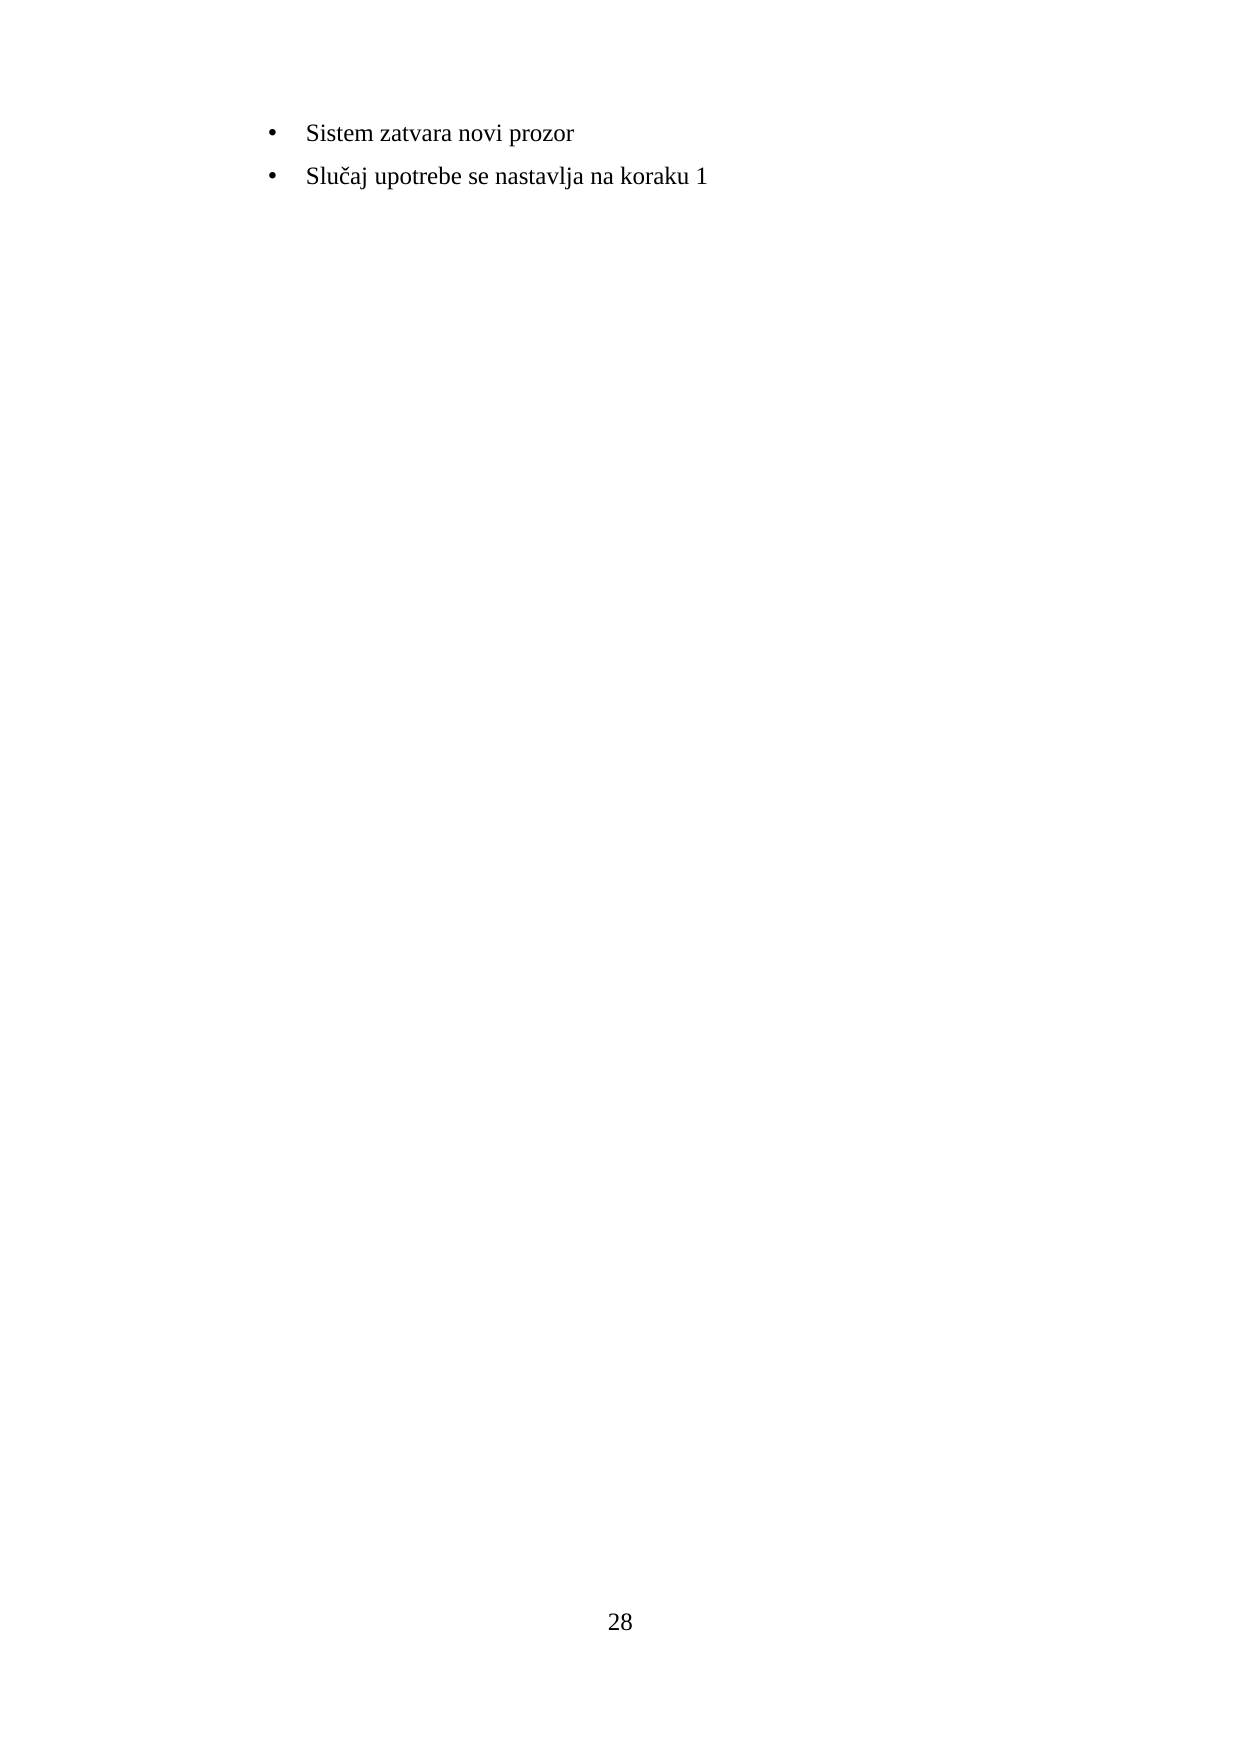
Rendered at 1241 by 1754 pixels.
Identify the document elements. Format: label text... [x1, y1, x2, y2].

list Sistem zatvara novi prozor [268, 118, 1122, 147]
list Slučaj upotrebe se nastavlja na koraku 1 [268, 161, 1122, 190]
